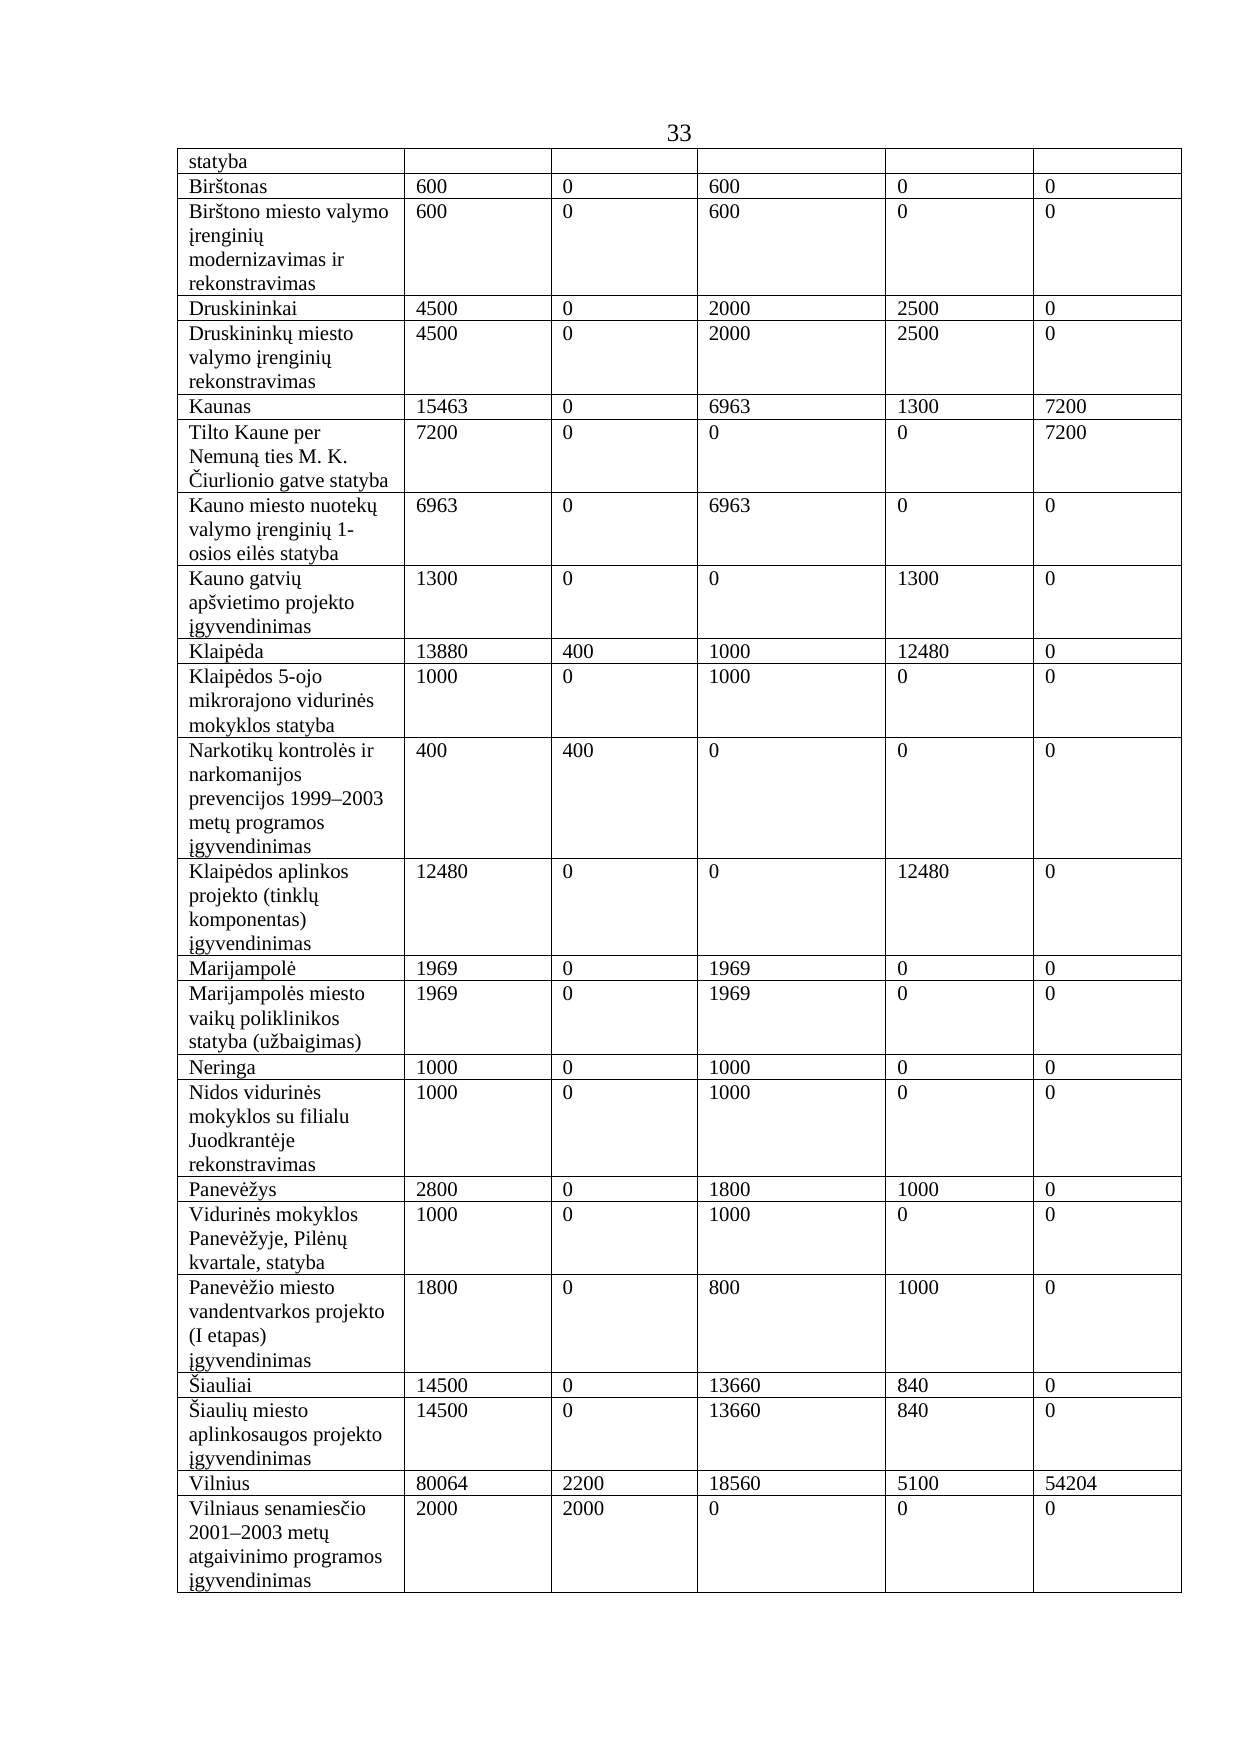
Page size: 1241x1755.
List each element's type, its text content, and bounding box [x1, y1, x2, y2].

table_cell 600 [698, 199, 885, 295]
table_cell 0 [1034, 981, 1181, 1053]
table_cell 0 [1034, 296, 1181, 320]
table_cell 1800 [405, 1275, 551, 1372]
table_cell Marijampolė [178, 956, 404, 980]
table_cell 0 [1034, 1373, 1181, 1397]
table_cell 1000 [698, 1055, 885, 1079]
table_cell 400 [552, 738, 697, 858]
table_cell [552, 149, 697, 173]
table_cell 0 [1034, 956, 1181, 980]
table_cell Panevėžys [178, 1177, 404, 1201]
table_cell Vilniaus senamiesčio 2001–2003 metų atgaivinimo programos įgyvendinimas [178, 1496, 404, 1592]
table_cell 0 [1034, 1275, 1181, 1372]
table_cell 0 [552, 321, 697, 393]
table_cell Tilto Kaune per Nemuną ties M. K. Čiurlionio gatve statyba [178, 420, 404, 492]
table_cell Kauno miesto nuotekų valymo įrenginių 1-osios eilės statyba [178, 493, 404, 565]
table_cell 0 [552, 566, 697, 638]
table_cell Nidos vidurinės mokyklos su filialu Juodkrantėje rekonstravimas [178, 1080, 404, 1176]
table_cell 2500 [886, 296, 1033, 320]
table_cell 2000 [552, 1496, 697, 1592]
table_cell statyba [178, 149, 404, 173]
table_cell 0 [1034, 1177, 1181, 1201]
table_cell 0 [552, 420, 697, 492]
table_cell 0 [552, 199, 697, 295]
table_cell 0 [1034, 321, 1181, 393]
table_cell 1969 [405, 981, 551, 1053]
table_cell 0 [552, 981, 697, 1053]
table_cell 0 [886, 981, 1033, 1053]
table_cell 2000 [405, 1496, 551, 1592]
table_cell Vidurinės mokyklos Panevėžyje, Pilėnų kvartale, statyba [178, 1202, 404, 1274]
table_cell 0 [552, 1202, 697, 1274]
table_cell [886, 149, 1033, 173]
table_cell 0 [698, 420, 885, 492]
table_cell 7200 [405, 420, 551, 492]
table_cell 0 [698, 859, 885, 955]
table_cell Birštono miesto valymo įrenginių modernizavimas ir rekonstravimas [178, 199, 404, 295]
table_cell 1000 [698, 639, 885, 663]
table_cell 0 [552, 1055, 697, 1079]
table_cell 1000 [886, 1177, 1033, 1201]
table_cell 0 [1034, 174, 1181, 198]
table_cell 1000 [886, 1275, 1033, 1372]
table_cell 6963 [698, 395, 885, 418]
table_cell 0 [1034, 1080, 1181, 1176]
table_cell 400 [552, 639, 697, 663]
table_cell 13660 [698, 1373, 885, 1397]
table_cell Narkotikų kontrolės ir narkomanijos prevencijos 1999–2003 metų programos įgyvendinimas [178, 738, 404, 858]
table_cell 840 [886, 1398, 1033, 1470]
table_cell 1000 [698, 664, 885, 737]
table_cell 0 [1034, 199, 1181, 295]
table_cell 0 [886, 1055, 1033, 1079]
table_cell 0 [552, 1080, 697, 1176]
table_cell 0 [552, 296, 697, 320]
table_cell 80064 [405, 1471, 551, 1495]
table_cell 13660 [698, 1398, 885, 1470]
table_cell 1300 [405, 566, 551, 638]
table_cell 2500 [886, 321, 1033, 393]
table_cell 0 [552, 1177, 697, 1201]
table_cell 0 [698, 738, 885, 858]
table_cell 6963 [698, 493, 885, 565]
table_cell 840 [886, 1373, 1033, 1397]
table_cell Šiaulių miesto aplinkosaugos projekto įgyvendinimas [178, 1398, 404, 1470]
table_cell 1000 [405, 1080, 551, 1176]
table_cell 0 [552, 1275, 697, 1372]
table_cell 0 [886, 664, 1033, 737]
table_cell 800 [698, 1275, 885, 1372]
table_cell Druskininkų miesto valymo įrenginių rekonstravimas [178, 321, 404, 393]
table_cell 4500 [405, 321, 551, 393]
table_cell 1969 [405, 956, 551, 980]
table_cell 0 [1034, 1202, 1181, 1274]
table_cell 1000 [405, 664, 551, 737]
table_cell Panevėžio miesto vandentvarkos projekto (I etapas) įgyvendinimas [178, 1275, 404, 1372]
table_cell 14500 [405, 1373, 551, 1397]
table_cell 600 [405, 199, 551, 295]
table_cell 0 [1034, 566, 1181, 638]
table_cell 18560 [698, 1471, 885, 1495]
table_cell 2000 [698, 321, 885, 393]
table_cell 1969 [698, 981, 885, 1053]
table_cell 12480 [405, 859, 551, 955]
table_cell 0 [698, 1496, 885, 1592]
table_cell 0 [886, 174, 1033, 198]
table_cell Vilnius [178, 1471, 404, 1495]
table_cell 0 [552, 493, 697, 565]
table_cell 0 [1034, 1398, 1181, 1470]
table_cell 0 [1034, 493, 1181, 565]
table_cell Marijampolės miesto vaikų poliklinikos statyba (užbaigimas) [178, 981, 404, 1053]
table_cell 1300 [886, 566, 1033, 638]
table_cell 0 [886, 956, 1033, 980]
table_cell 14500 [405, 1398, 551, 1470]
table_cell 0 [886, 738, 1033, 858]
table_cell [1034, 149, 1181, 173]
table_cell 0 [552, 956, 697, 980]
table_cell 2000 [698, 296, 885, 320]
table_cell 0 [1034, 1055, 1181, 1079]
table_cell 1800 [698, 1177, 885, 1201]
table_cell Druskininkai [178, 296, 404, 320]
table_cell 2200 [552, 1471, 697, 1495]
table_cell 54204 [1034, 1471, 1181, 1495]
table_cell Klaipėdos 5-ojo mikrorajono vidurinės mokyklos statyba [178, 664, 404, 737]
table_cell 0 [1034, 1496, 1181, 1592]
table_cell 400 [405, 738, 551, 858]
table_cell 0 [886, 420, 1033, 492]
table_cell 0 [886, 1080, 1033, 1176]
table_cell 6963 [405, 493, 551, 565]
table_cell [698, 149, 885, 173]
table_cell 0 [886, 493, 1033, 565]
table_cell 15463 [405, 395, 551, 418]
table_cell Klaipėda [178, 639, 404, 663]
table_cell Kaunas [178, 395, 404, 418]
table_cell Klaipėdos aplinkos projekto (tinklų komponentas) įgyvendinimas [178, 859, 404, 955]
table_cell Birštonas [178, 174, 404, 198]
table_cell 1000 [405, 1055, 551, 1079]
table_cell 0 [886, 1496, 1033, 1592]
table_cell [405, 149, 551, 173]
table_cell 0 [552, 859, 697, 955]
table_cell 1000 [698, 1202, 885, 1274]
table_cell 1000 [698, 1080, 885, 1176]
table_cell 600 [405, 174, 551, 198]
table_cell Neringa [178, 1055, 404, 1079]
table_cell 7200 [1034, 395, 1181, 418]
table_cell 0 [886, 1202, 1033, 1274]
table_cell 1300 [886, 395, 1033, 418]
table_cell 0 [552, 174, 697, 198]
table_cell 0 [698, 566, 885, 638]
table_cell 5100 [886, 1471, 1033, 1495]
table_cell 2800 [405, 1177, 551, 1201]
table_cell 7200 [1034, 420, 1181, 492]
table_cell 0 [1034, 738, 1181, 858]
table_cell 0 [886, 199, 1033, 295]
table_cell 1000 [405, 1202, 551, 1274]
table_cell 0 [552, 664, 697, 737]
table_cell 1969 [698, 956, 885, 980]
table_cell 4500 [405, 296, 551, 320]
table_cell 13880 [405, 639, 551, 663]
table_cell 0 [552, 1398, 697, 1470]
table_cell 0 [1034, 859, 1181, 955]
table_cell Šiauliai [178, 1373, 404, 1397]
table_cell 0 [1034, 639, 1181, 663]
table_cell 12480 [886, 639, 1033, 663]
table_cell 12480 [886, 859, 1033, 955]
table_cell 600 [698, 174, 885, 198]
table_cell 0 [552, 1373, 697, 1397]
table_cell 0 [1034, 664, 1181, 737]
table_cell Kauno gatvių apšvietimo projekto įgyvendinimas [178, 566, 404, 638]
table_cell 0 [552, 395, 697, 418]
